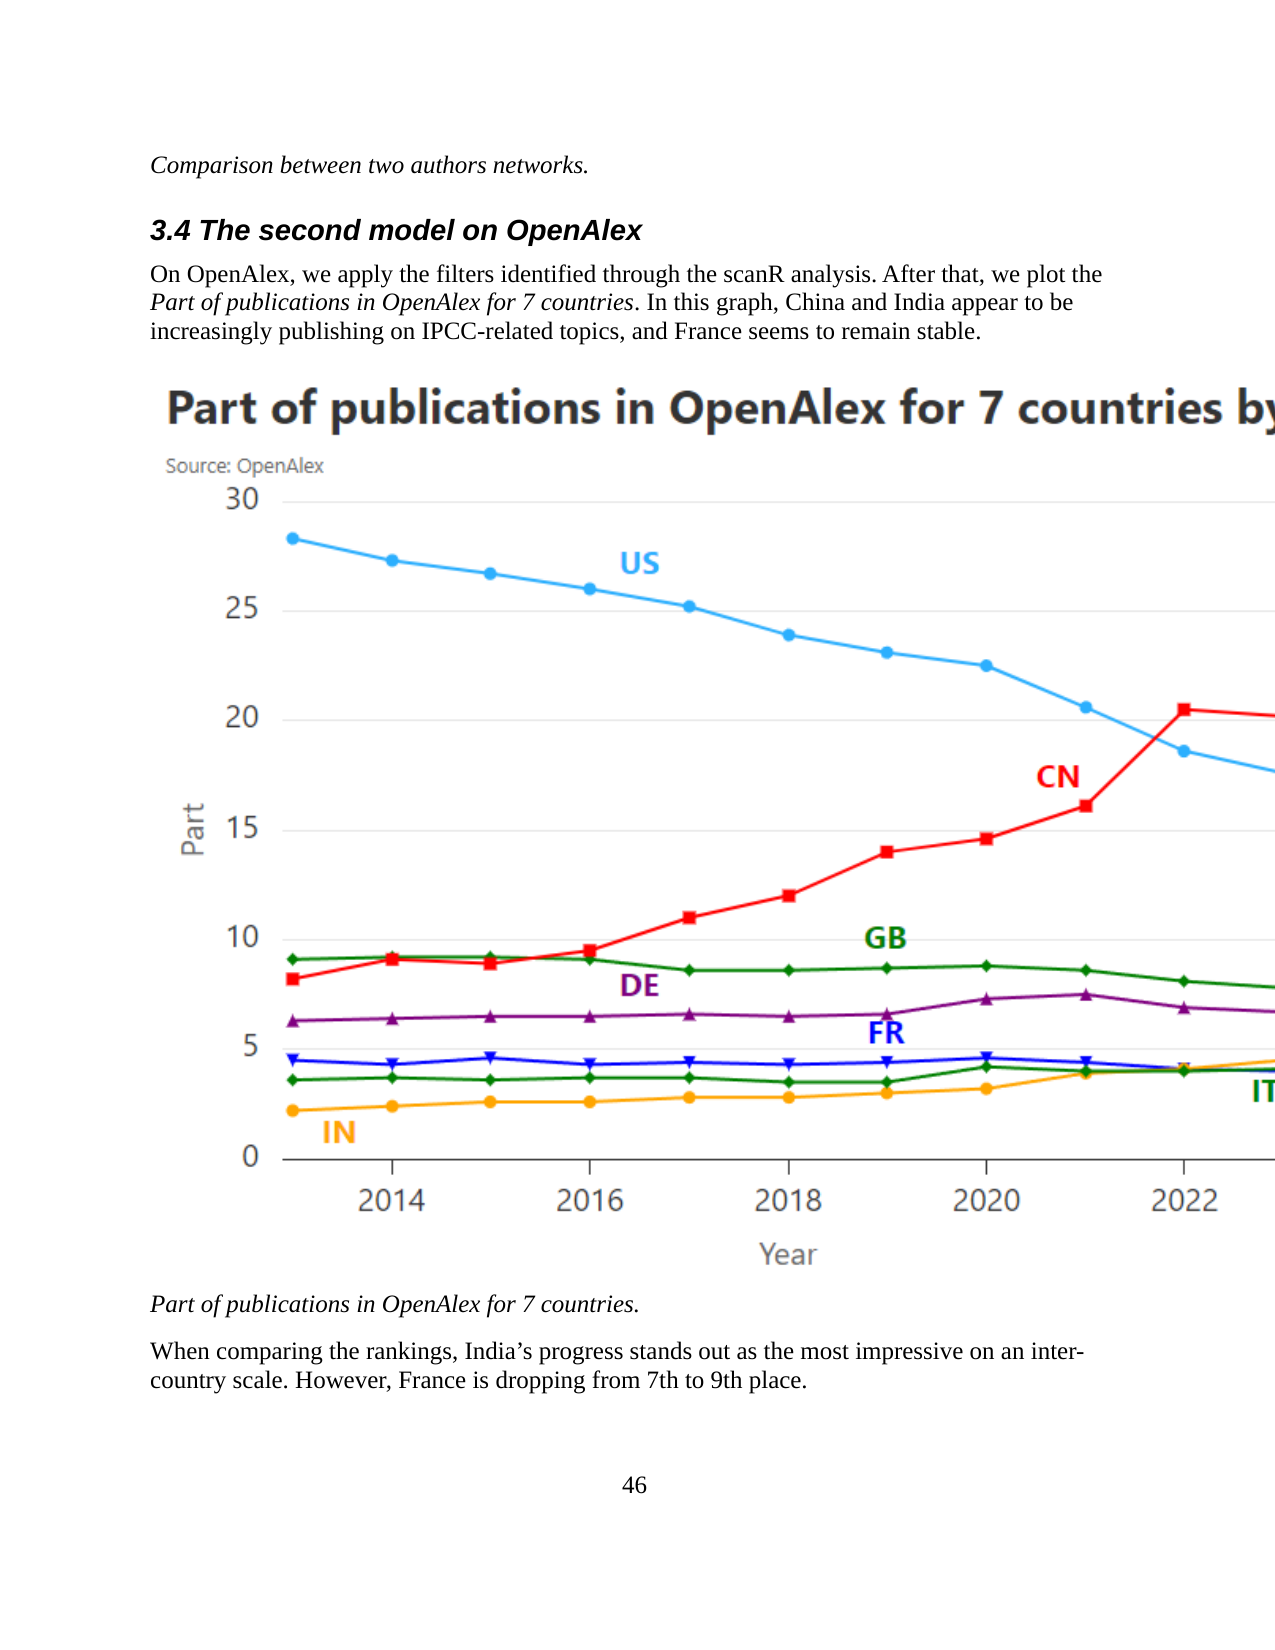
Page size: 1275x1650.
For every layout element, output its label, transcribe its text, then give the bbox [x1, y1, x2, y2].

text Comparison between two authors networks. [150, 150, 1125, 179]
text On OpenAlex, we apply the filters identified through the scanR analysis. After that, we plot the Part of publications in OpenAlex for 7 countries. In this graph, China and India appear to be increasingly publishing on IPCC-related topics, and France seems to remain stable. [150, 259, 1125, 345]
picture [150, 353, 1275, 1284]
text When comparing the rankings, India’s progress stands out as the most impressive on an inter-country scale. However, France is dropping from 7th to 9th place. [150, 1336, 1125, 1393]
subtitle 3.4 The second model on OpenAlex [150, 213, 1125, 246]
text Part of publications in OpenAlex for 7 countries. [150, 1284, 1125, 1318]
